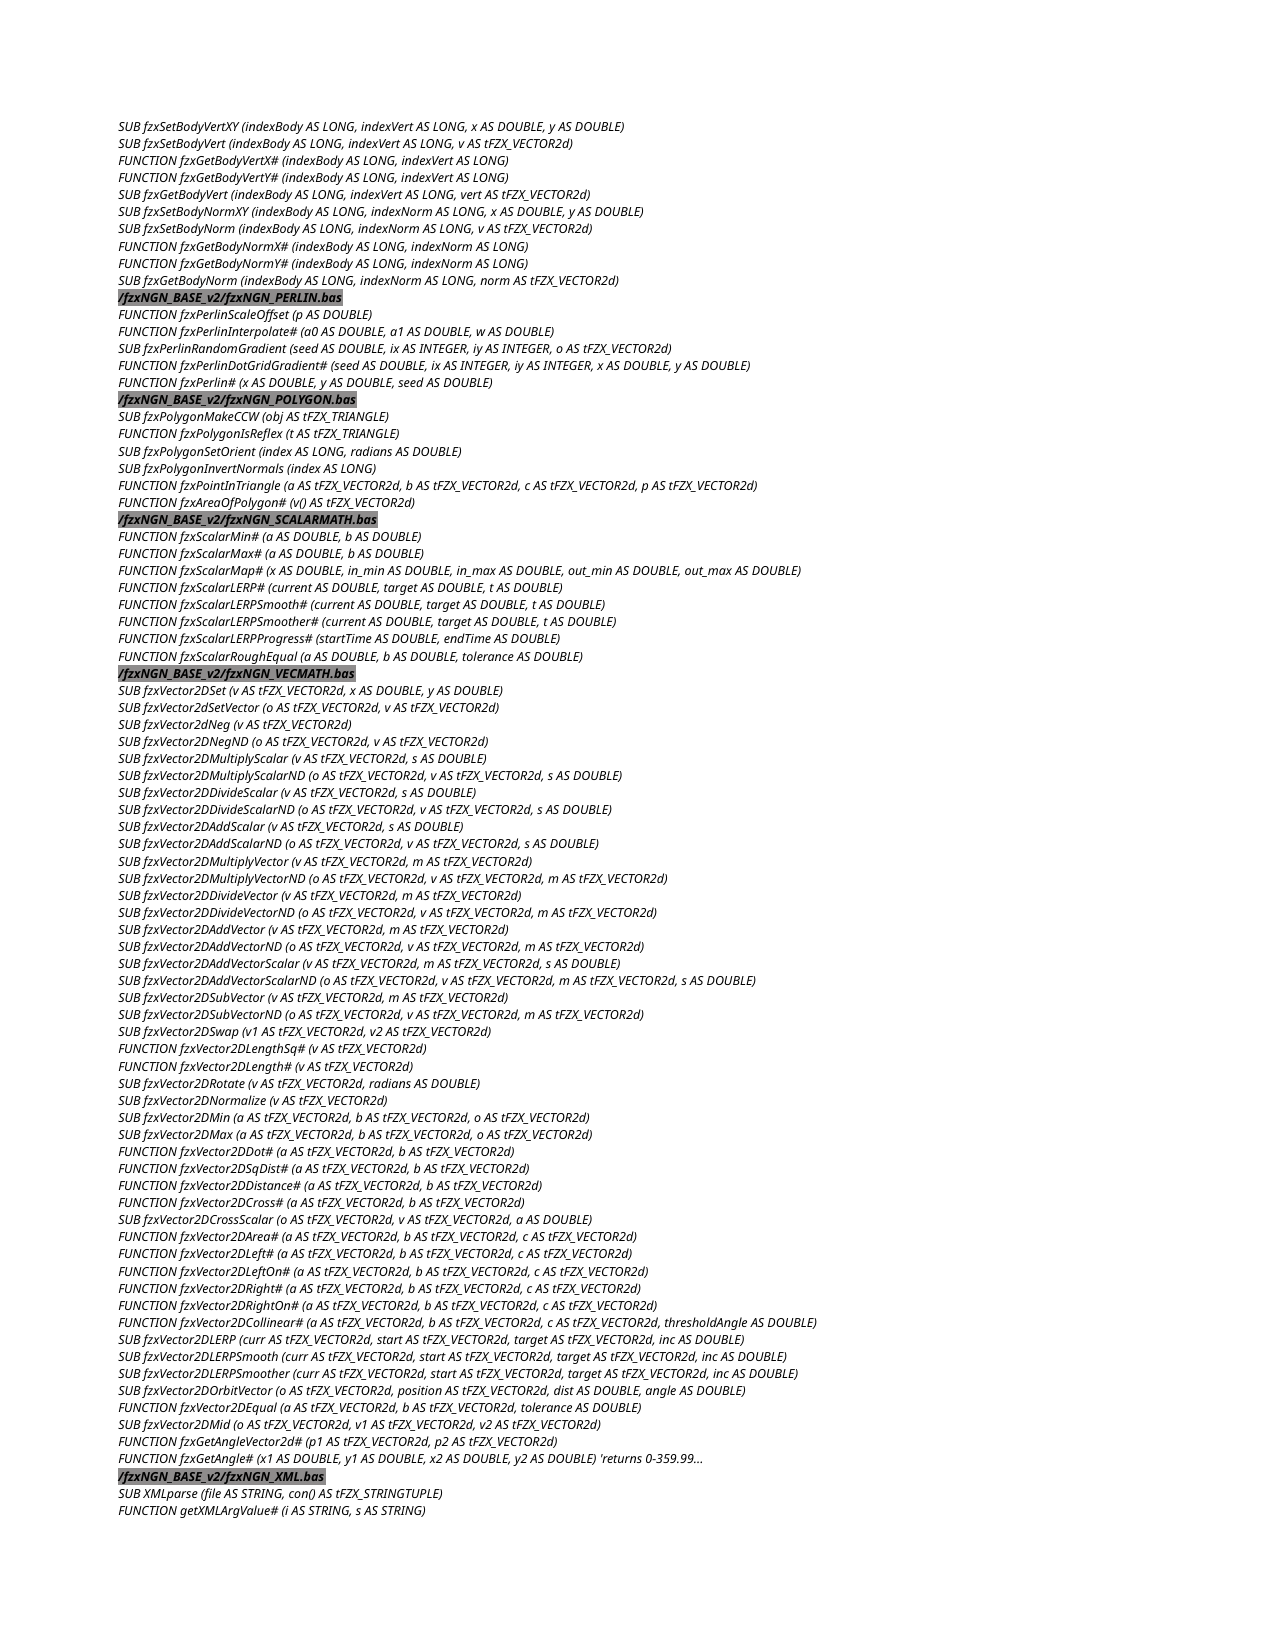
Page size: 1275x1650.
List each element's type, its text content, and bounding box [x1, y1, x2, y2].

text FUNCTION fzxVector2DLeftOn# (a AS tFZX_VECTOR2d, b AS tFZX_VECTOR2d, c AS tFZX_VECTOR2d) [118, 1263, 1157, 1280]
text SUB fzxVector2DSubVector (v AS tFZX_VECTOR2d, m AS tFZX_VECTOR2d) [118, 989, 1157, 1006]
text FUNCTION fzxPerlinDotGridGradient# (seed AS DOUBLE, ix AS INTEGER, iy AS INTEGER, x AS DOUBLE, y AS DOUBLE) [118, 357, 1157, 374]
text SUB fzxVector2DAddVectorScalarND (o AS tFZX_VECTOR2d, v AS tFZX_VECTOR2d, m AS tFZX_VECTOR2d, s AS DOUBLE) [118, 972, 1157, 989]
text SUB fzxPerlinRandomGradient (seed AS DOUBLE, ix AS INTEGER, iy AS INTEGER, o AS tFZX_VECTOR2d) [118, 340, 1157, 357]
text SUB fzxPolygonInvertNormals (index AS LONG) [118, 460, 1157, 477]
text SUB fzxVector2DLERP (curr AS tFZX_VECTOR2d, start AS tFZX_VECTOR2d, target AS tFZX_VECTOR2d, inc AS DOUBLE) [118, 1331, 1157, 1348]
text SUB fzxVector2DAddVector (v AS tFZX_VECTOR2d, m AS tFZX_VECTOR2d) [118, 921, 1157, 938]
text SUB fzxVector2DAddVectorScalar (v AS tFZX_VECTOR2d, m AS tFZX_VECTOR2d, s AS DOUBLE) [118, 955, 1157, 972]
text FUNCTION fzxVector2DCross# (a AS tFZX_VECTOR2d, b AS tFZX_VECTOR2d) [118, 1194, 1157, 1211]
text FUNCTION fzxScalarMap# (x AS DOUBLE, in_min AS DOUBLE, in_max AS DOUBLE, out_min AS DOUBLE, out_max AS DOUBLE) [118, 562, 1157, 579]
text SUB fzxSetBodyVert (indexBody AS LONG, indexVert AS LONG, v AS tFZX_VECTOR2d) [118, 135, 1157, 152]
text FUNCTION fzxScalarMax# (a AS DOUBLE, b AS DOUBLE) [118, 545, 1157, 562]
text SUB fzxSetBodyNormXY (indexBody AS LONG, indexNorm AS LONG, x AS DOUBLE, y AS DOUBLE) [118, 203, 1157, 221]
text FUNCTION fzxVector2DRight# (a AS tFZX_VECTOR2d, b AS tFZX_VECTOR2d, c AS tFZX_VECTOR2d) [118, 1280, 1157, 1297]
text /fzxNGN_BASE_v2/fzxNGN_SCALARMATH.bas [118, 511, 1157, 528]
text FUNCTION getXMLArgValue# (i AS STRING, s AS STRING) [118, 1502, 1157, 1519]
text FUNCTION fzxGetAngleVector2d# (p1 AS tFZX_VECTOR2d, p2 AS tFZX_VECTOR2d) [118, 1433, 1157, 1451]
text FUNCTION fzxVector2DDistance# (a AS tFZX_VECTOR2d, b AS tFZX_VECTOR2d) [118, 1177, 1157, 1194]
text SUB fzxVector2DCrossScalar (o AS tFZX_VECTOR2d, v AS tFZX_VECTOR2d, a AS DOUBLE) [118, 1211, 1157, 1228]
text SUB fzxVector2DLERPSmooth (curr AS tFZX_VECTOR2d, start AS tFZX_VECTOR2d, target AS tFZX_VECTOR2d, inc AS DOUBLE) [118, 1348, 1157, 1365]
text FUNCTION fzxVector2DLeft# (a AS tFZX_VECTOR2d, b AS tFZX_VECTOR2d, c AS tFZX_VECTOR2d) [118, 1246, 1157, 1263]
text SUB fzxVector2DDivideVectorND (o AS tFZX_VECTOR2d, v AS tFZX_VECTOR2d, m AS tFZX_VECTOR2d) [118, 904, 1157, 921]
text SUB fzxGetBodyVert (indexBody AS LONG, indexVert AS LONG, vert AS tFZX_VECTOR2d) [118, 186, 1157, 203]
text FUNCTION fzxPerlinScaleOffset (p AS DOUBLE) [118, 306, 1157, 323]
text /fzxNGN_BASE_v2/fzxNGN_PERLIN.bas [118, 289, 1157, 306]
text SUB fzxVector2DAddScalar (v AS tFZX_VECTOR2d, s AS DOUBLE) [118, 818, 1157, 836]
text FUNCTION fzxPolygonIsReflex (t AS tFZX_TRIANGLE) [118, 426, 1157, 443]
text SUB fzxGetBodyNorm (indexBody AS LONG, indexNorm AS LONG, norm AS tFZX_VECTOR2d) [118, 272, 1157, 289]
text SUB fzxVector2DRotate (v AS tFZX_VECTOR2d, radians AS DOUBLE) [118, 1075, 1157, 1092]
text FUNCTION fzxVector2DDot# (a AS tFZX_VECTOR2d, b AS tFZX_VECTOR2d) [118, 1143, 1157, 1160]
text SUB fzxVector2DMultiplyVector (v AS tFZX_VECTOR2d, m AS tFZX_VECTOR2d) [118, 853, 1157, 870]
text FUNCTION fzxVector2DArea# (a AS tFZX_VECTOR2d, b AS tFZX_VECTOR2d, c AS tFZX_VECTOR2d) [118, 1228, 1157, 1246]
text FUNCTION fzxGetBodyNormY# (indexBody AS LONG, indexNorm AS LONG) [118, 255, 1157, 272]
text SUB fzxVector2DSubVectorND (o AS tFZX_VECTOR2d, v AS tFZX_VECTOR2d, m AS tFZX_VECTOR2d) [118, 1006, 1157, 1023]
text SUB fzxVector2DDivideScalarND (o AS tFZX_VECTOR2d, v AS tFZX_VECTOR2d, s AS DOUBLE) [118, 801, 1157, 818]
text SUB fzxVector2DMultiplyScalarND (o AS tFZX_VECTOR2d, v AS tFZX_VECTOR2d, s AS DOUBLE) [118, 767, 1157, 784]
text FUNCTION fzxVector2DLengthSq# (v AS tFZX_VECTOR2d) [118, 1041, 1157, 1058]
text SUB XMLparse (file AS STRING, con() AS tFZX_STRINGTUPLE) [118, 1485, 1157, 1502]
text FUNCTION fzxVector2DSqDist# (a AS tFZX_VECTOR2d, b AS tFZX_VECTOR2d) [118, 1160, 1157, 1177]
text /fzxNGN_BASE_v2/fzxNGN_XML.bas [118, 1468, 1157, 1485]
text SUB fzxVector2DLERPSmoother (curr AS tFZX_VECTOR2d, start AS tFZX_VECTOR2d, target AS tFZX_VECTOR2d, inc AS DOUBLE) [118, 1365, 1157, 1382]
text SUB fzxVector2DNegND (o AS tFZX_VECTOR2d, v AS tFZX_VECTOR2d) [118, 733, 1157, 750]
text SUB fzxVector2DMultiplyVectorND (o AS tFZX_VECTOR2d, v AS tFZX_VECTOR2d, m AS tFZX_VECTOR2d) [118, 870, 1157, 887]
text SUB fzxPolygonSetOrient (index AS LONG, radians AS DOUBLE) [118, 443, 1157, 460]
text SUB fzxVector2DMin (a AS tFZX_VECTOR2d, b AS tFZX_VECTOR2d, o AS tFZX_VECTOR2d) [118, 1109, 1157, 1126]
text FUNCTION fzxPerlin# (x AS DOUBLE, y AS DOUBLE, seed AS DOUBLE) [118, 374, 1157, 391]
text FUNCTION fzxScalarLERPSmoother# (current AS DOUBLE, target AS DOUBLE, t AS DOUBLE) [118, 613, 1157, 631]
text SUB fzxVector2dSetVector (o AS tFZX_VECTOR2d, v AS tFZX_VECTOR2d) [118, 699, 1157, 716]
text SUB fzxSetBodyVertXY (indexBody AS LONG, indexVert AS LONG, x AS DOUBLE, y AS DOUBLE) [118, 118, 1157, 135]
text FUNCTION fzxScalarRoughEqual (a AS DOUBLE, b AS DOUBLE, tolerance AS DOUBLE) [118, 648, 1157, 665]
text SUB fzxVector2DDivideScalar (v AS tFZX_VECTOR2d, s AS DOUBLE) [118, 784, 1157, 801]
text FUNCTION fzxPointInTriangle (a AS tFZX_VECTOR2d, b AS tFZX_VECTOR2d, c AS tFZX_VECTOR2d, p AS tFZX_VECTOR2d) [118, 477, 1157, 494]
text SUB fzxVector2DMax (a AS tFZX_VECTOR2d, b AS tFZX_VECTOR2d, o AS tFZX_VECTOR2d) [118, 1126, 1157, 1143]
text FUNCTION fzxPerlinInterpolate# (a0 AS DOUBLE, a1 AS DOUBLE, w AS DOUBLE) [118, 323, 1157, 340]
text SUB fzxPolygonMakeCCW (obj AS tFZX_TRIANGLE) [118, 408, 1157, 426]
text FUNCTION fzxGetAngle# (x1 AS DOUBLE, y1 AS DOUBLE, x2 AS DOUBLE, y2 AS DOUBLE) 'returns 0-359.99... [118, 1451, 1157, 1468]
text SUB fzxVector2DOrbitVector (o AS tFZX_VECTOR2d, position AS tFZX_VECTOR2d, dist AS DOUBLE, angle AS DOUBLE) [118, 1382, 1157, 1399]
text FUNCTION fzxScalarLERPProgress# (startTime AS DOUBLE, endTime AS DOUBLE) [118, 631, 1157, 648]
text FUNCTION fzxScalarLERP# (current AS DOUBLE, target AS DOUBLE, t AS DOUBLE) [118, 579, 1157, 596]
text SUB fzxVector2DMid (o AS tFZX_VECTOR2d, v1 AS tFZX_VECTOR2d, v2 AS tFZX_VECTOR2d) [118, 1416, 1157, 1433]
text FUNCTION fzxScalarMin# (a AS DOUBLE, b AS DOUBLE) [118, 528, 1157, 545]
text SUB fzxVector2DDivideVector (v AS tFZX_VECTOR2d, m AS tFZX_VECTOR2d) [118, 887, 1157, 904]
text FUNCTION fzxGetBodyVertY# (indexBody AS LONG, indexVert AS LONG) [118, 169, 1157, 186]
text FUNCTION fzxScalarLERPSmooth# (current AS DOUBLE, target AS DOUBLE, t AS DOUBLE) [118, 596, 1157, 613]
text SUB fzxVector2DMultiplyScalar (v AS tFZX_VECTOR2d, s AS DOUBLE) [118, 750, 1157, 767]
text FUNCTION fzxVector2DLength# (v AS tFZX_VECTOR2d) [118, 1058, 1157, 1075]
text FUNCTION fzxGetBodyVertX# (indexBody AS LONG, indexVert AS LONG) [118, 152, 1157, 169]
text FUNCTION fzxVector2DCollinear# (a AS tFZX_VECTOR2d, b AS tFZX_VECTOR2d, c AS tFZX_VECTOR2d, thresholdAngle AS DOUBLE) [118, 1314, 1157, 1331]
text /fzxNGN_BASE_v2/fzxNGN_VECMATH.bas [118, 665, 1157, 682]
text SUB fzxVector2DSwap (v1 AS tFZX_VECTOR2d, v2 AS tFZX_VECTOR2d) [118, 1023, 1157, 1041]
text /fzxNGN_BASE_v2/fzxNGN_POLYGON.bas [118, 391, 1157, 408]
text SUB fzxSetBodyNorm (indexBody AS LONG, indexNorm AS LONG, v AS tFZX_VECTOR2d) [118, 221, 1157, 238]
text SUB fzxVector2dNeg (v AS tFZX_VECTOR2d) [118, 716, 1157, 733]
text FUNCTION fzxVector2DEqual (a AS tFZX_VECTOR2d, b AS tFZX_VECTOR2d, tolerance AS DOUBLE) [118, 1399, 1157, 1416]
text SUB fzxVector2DAddScalarND (o AS tFZX_VECTOR2d, v AS tFZX_VECTOR2d, s AS DOUBLE) [118, 836, 1157, 853]
text SUB fzxVector2DAddVectorND (o AS tFZX_VECTOR2d, v AS tFZX_VECTOR2d, m AS tFZX_VECTOR2d) [118, 938, 1157, 955]
text SUB fzxVector2DNormalize (v AS tFZX_VECTOR2d) [118, 1092, 1157, 1109]
text FUNCTION fzxVector2DRightOn# (a AS tFZX_VECTOR2d, b AS tFZX_VECTOR2d, c AS tFZX_VECTOR2d) [118, 1297, 1157, 1314]
text FUNCTION fzxGetBodyNormX# (indexBody AS LONG, indexNorm AS LONG) [118, 238, 1157, 255]
text FUNCTION fzxAreaOfPolygon# (v() AS tFZX_VECTOR2d) [118, 494, 1157, 511]
text SUB fzxVector2DSet (v AS tFZX_VECTOR2d, x AS DOUBLE, y AS DOUBLE) [118, 682, 1157, 699]
